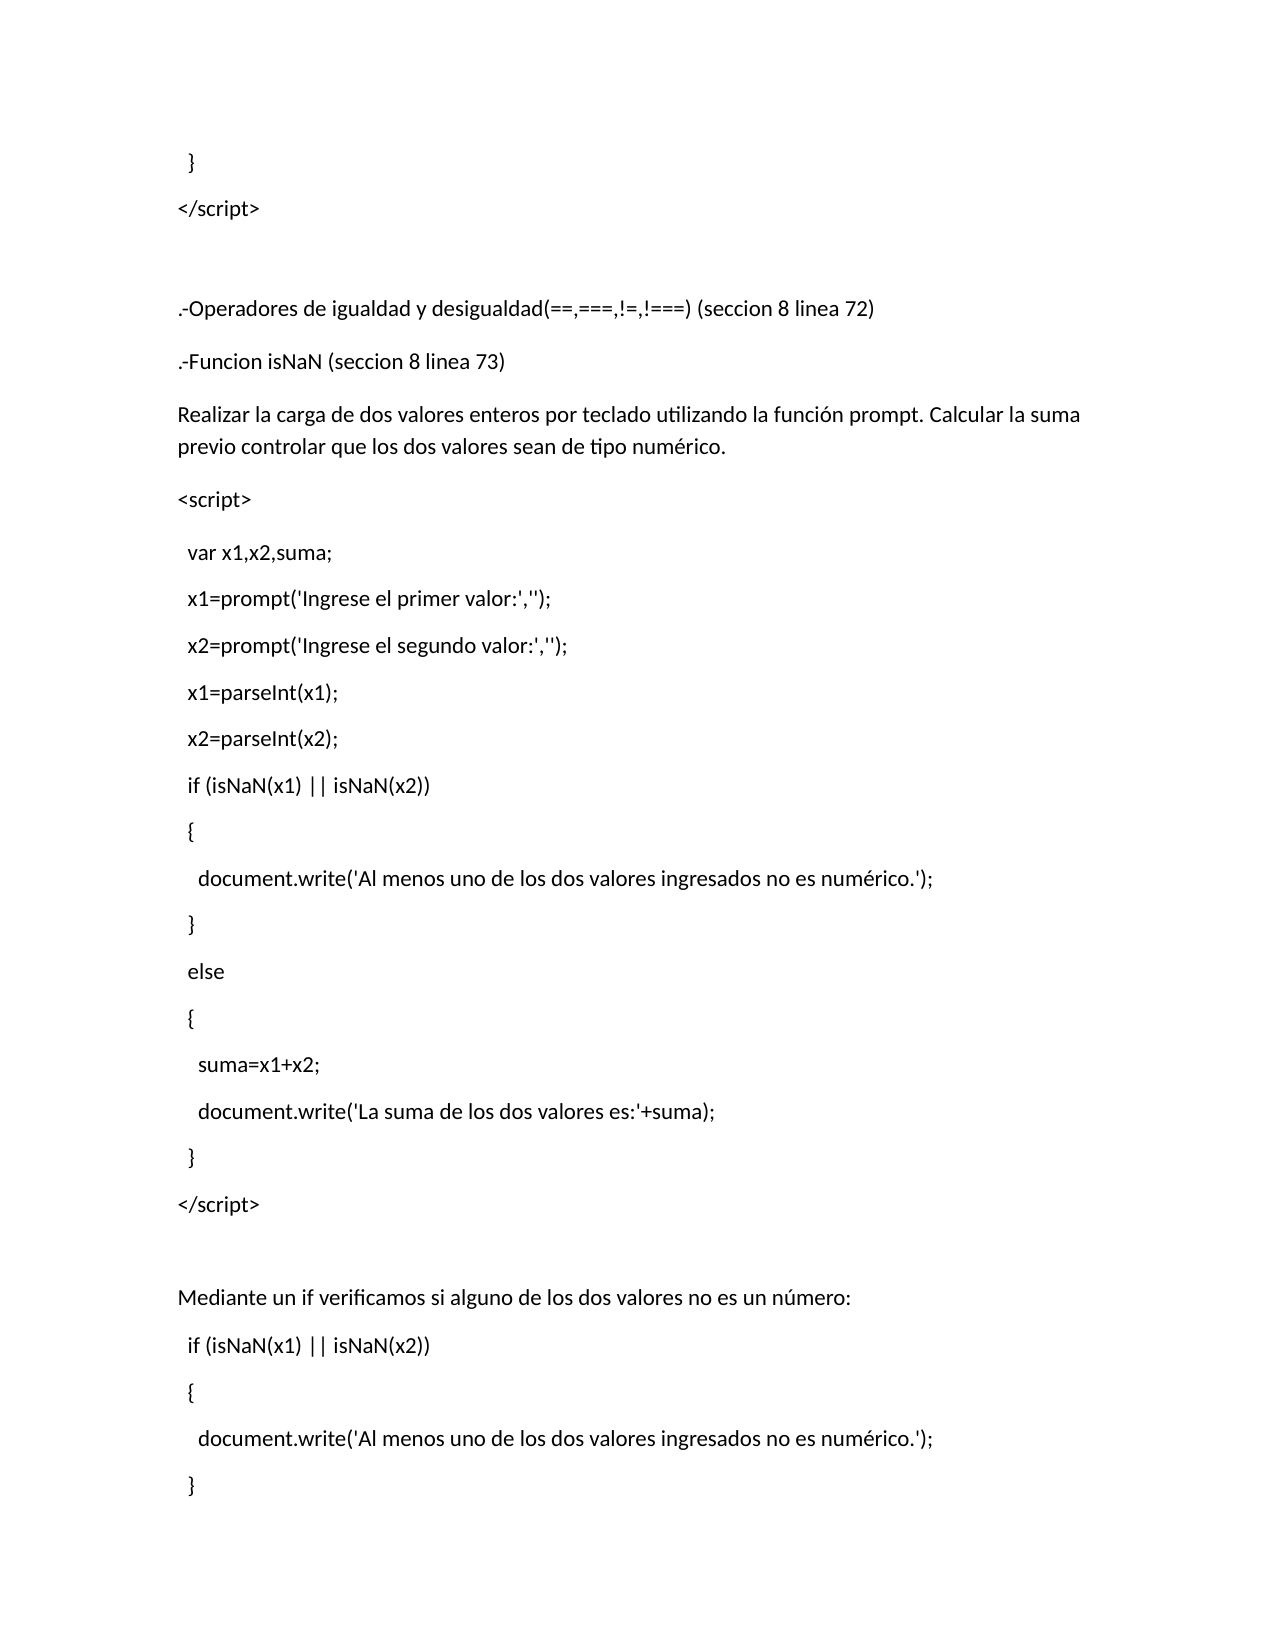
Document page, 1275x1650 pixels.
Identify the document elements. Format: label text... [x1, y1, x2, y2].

text if (isNaN(x1) || isNaN(x2)) [177, 1331, 1098, 1359]
text Realizar la carga de dos valores enteros por teclado utilizando la función prompt. Calcular la suma previo controlar que los dos valores sean de tipo numérico. [177, 400, 1098, 460]
text x1=parseInt(x1); [177, 678, 1098, 706]
text document.write('Al menos uno de los dos valores ingresados no es numérico.'); [177, 1424, 1098, 1452]
text var x1,x2,suma; [177, 538, 1098, 566]
text } [177, 1143, 1098, 1171]
text { [177, 817, 1098, 845]
text x1=prompt('Ingrese el primer valor:',''); [177, 584, 1098, 613]
text document.write('Al menos uno de los dos valores ingresados no es numérico.'); [177, 864, 1098, 892]
text } [177, 911, 1098, 938]
text x2=parseInt(x2); [177, 724, 1098, 752]
text x2=prompt('Ingrese el segundo valor:',''); [177, 631, 1098, 659]
text .-Operadores de igualdad y desigualdad(==,===,!=,!===) (seccion 8 linea 72) [177, 294, 1098, 322]
text } [177, 148, 1098, 176]
text } [177, 1471, 1098, 1499]
text suma=x1+x2; [177, 1050, 1098, 1078]
text </script> [177, 1190, 1098, 1218]
text { [177, 1004, 1098, 1032]
text else [177, 957, 1098, 985]
text document.write('La suma de los dos valores es:'+suma); [177, 1097, 1098, 1125]
text <script> [177, 485, 1098, 513]
text if (isNaN(x1) || isNaN(x2)) [177, 771, 1098, 799]
text { [177, 1378, 1098, 1406]
text Mediante un if verificamos si alguno de los dos valores no es un número: [177, 1283, 1098, 1311]
text .-Funcion isNaN (seccion 8 linea 73) [177, 347, 1098, 375]
text </script> [177, 194, 1098, 222]
